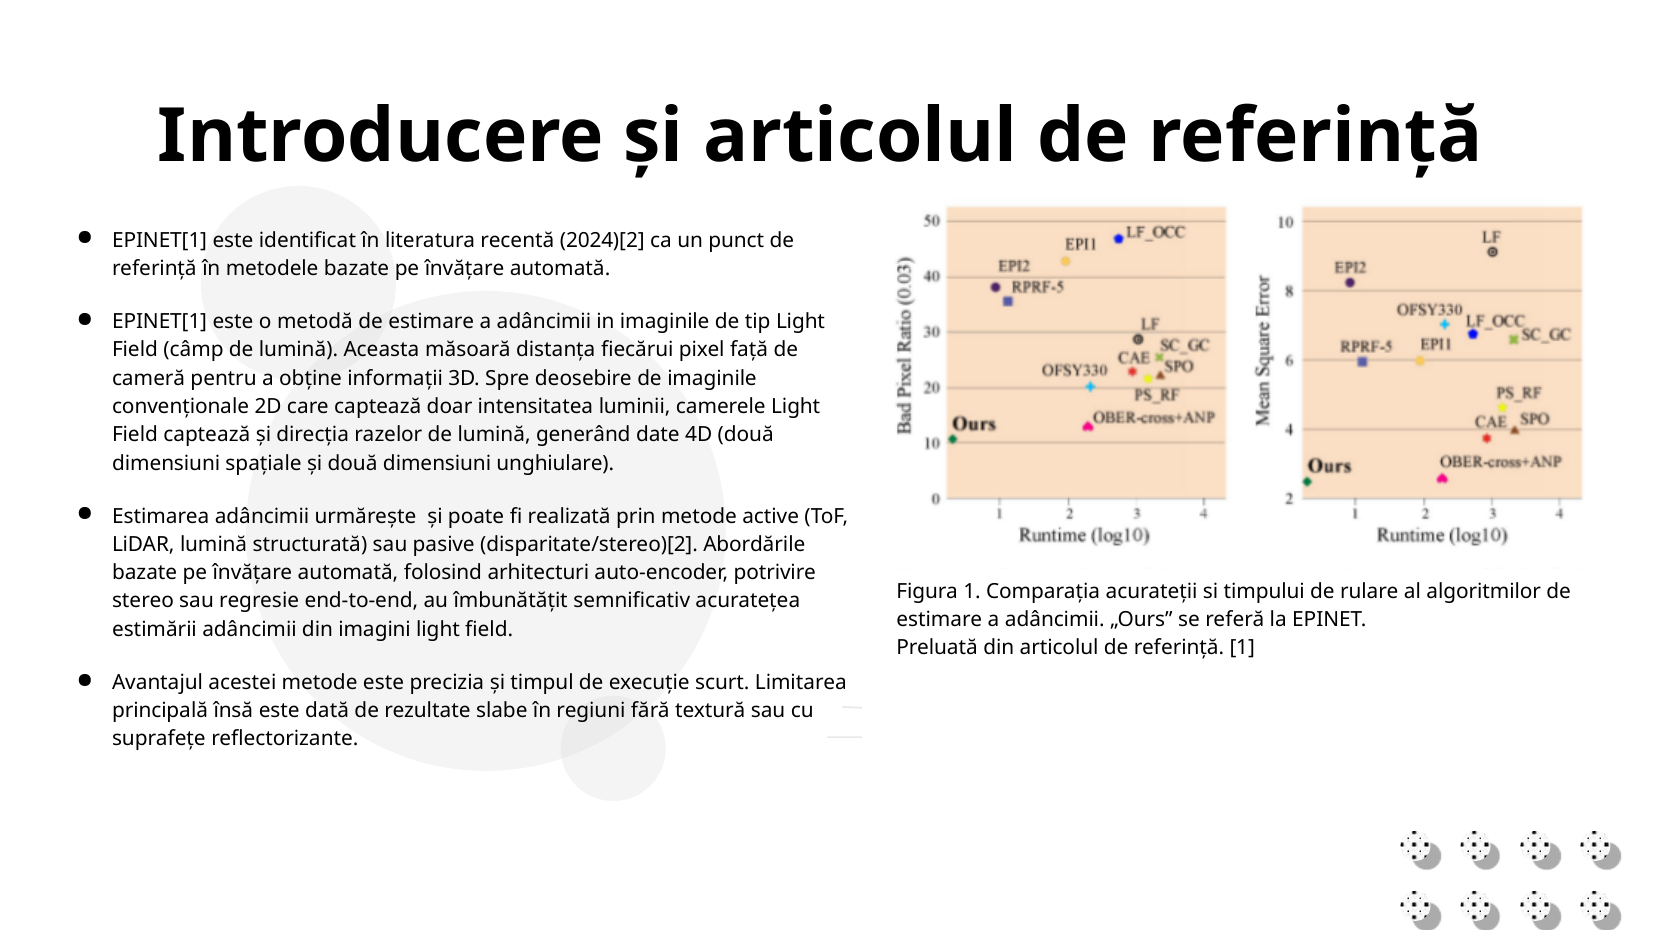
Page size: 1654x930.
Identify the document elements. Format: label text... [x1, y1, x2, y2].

picture [1520, 830, 1551, 861]
text_box Figura 1. Comparația acurateții si timpului de rulare al algoritmilor de estimare a adâncimii. „Ours” se referă la EPINET. Preluată din articolul de referință. [1] [881, 568, 1613, 826]
picture [1460, 890, 1491, 921]
picture [1580, 890, 1611, 921]
picture [1520, 890, 1551, 921]
title Introducere și articolul de referință [76, 76, 1565, 188]
list EPINET[1] este identificat în literatura recentă (2024)[2] ca un punct de referință în metodele bazate pe învățare automată. EPINET[1] este o metodă de estimare a adâncimii in imaginile de tip Light Field (câmp de lumină). Aceasta măsoară distanța fiecărui pixel față de cameră pentru a obține informații 3D. Spre deosebire de imaginile convenționale 2D care captează doar intensitatea luminii, camerele Light Field captează și direcția razelor de lumină, generând date 4D (două dimensiuni spațiale și două dimensiuni unghiulare). Estimarea adâncimii urmărește și poate fi realizată prin metode active (ToF, LiDAR, lumină structurată) sau pasive (disparitate/stereo)[2]. Abordările bazate pe învățare automată, folosind arhitecturi auto-encoder, potrivire stereo sau regresie end-to-end, au îmbunătățit semnificativ acuratețea estimării adâncimii din imagini light field. Avantajul acestei metode este precizia și timpul de execuție scurt. Limitarea principală însă este dată de rezultate slabe în regiuni fără textură sau cu suprafețe reflectorizante. [76, 224, 863, 835]
picture [1460, 830, 1491, 861]
picture [1400, 890, 1431, 921]
picture [862, 187, 1650, 759]
picture [1580, 830, 1611, 861]
picture [1400, 830, 1431, 861]
